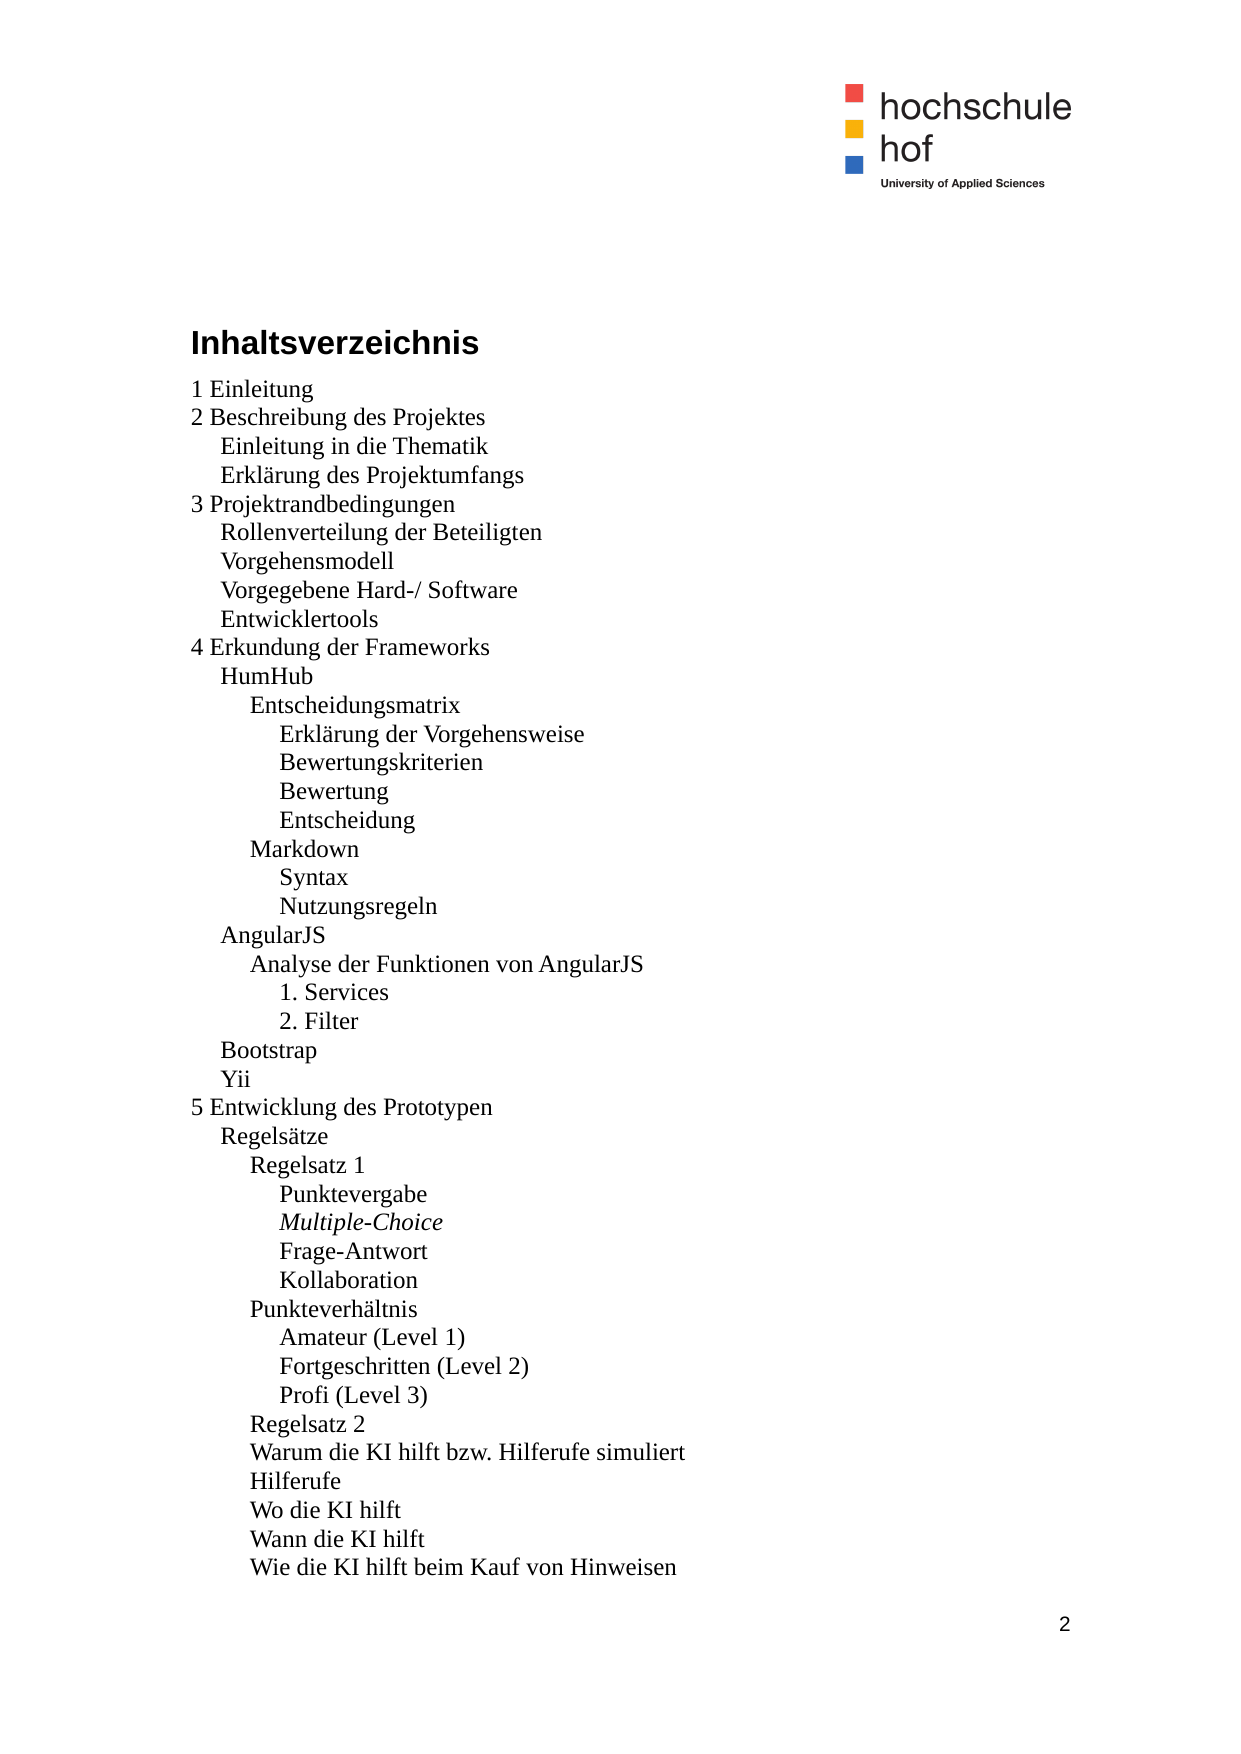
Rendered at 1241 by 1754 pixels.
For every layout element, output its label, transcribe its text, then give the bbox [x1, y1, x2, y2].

text Wann die KI hilft [249, 1524, 1070, 1552]
text Markdown [249, 834, 1070, 862]
text Erklärung der Vorgehensweise [279, 719, 1070, 747]
text Rollenverteilung der Beteiligten [220, 517, 1070, 546]
text 4 Erkundung der Frameworks [191, 632, 1070, 661]
text Syntax [279, 862, 1070, 891]
text Regelsätze [220, 1121, 1070, 1150]
text Vorgehensmodell [220, 546, 1070, 575]
text Warum die KI hilft bzw. Hilferufe simuliert [249, 1437, 1070, 1466]
text 3 Projektrandbedingungen [191, 489, 1070, 517]
text Bewertung [279, 776, 1070, 805]
text Kollaboration [279, 1265, 1070, 1294]
text Vorgegebene Hard-/ Software [220, 575, 1070, 604]
text Entwicklertools [220, 604, 1070, 632]
text AngularJS [220, 920, 1070, 949]
text Nutzungsregeln [279, 891, 1070, 920]
text 1 Einleitung [191, 374, 1070, 402]
text Hilferufe [249, 1466, 1070, 1495]
text Fortgeschritten (Level 2) [279, 1351, 1070, 1380]
text Entscheidungsmatrix [249, 690, 1070, 719]
text Wie die KI hilft beim Kauf von Hinweisen [249, 1552, 1070, 1581]
text Frage-Antwort [279, 1236, 1070, 1265]
text 5 Entwicklung des Prototypen [191, 1092, 1070, 1121]
subtitle Inhaltsverzeichnis [191, 323, 1070, 361]
text Yii [220, 1064, 1070, 1092]
text Wo die KI hilft [249, 1495, 1070, 1524]
text Punkteverhältnis [249, 1294, 1070, 1322]
picture [845, 84, 1071, 189]
text Entscheidung [279, 805, 1070, 834]
text Analyse der Funktionen von AngularJS [249, 949, 1070, 977]
text 2. Filter [279, 1006, 1070, 1035]
text Erklärung des Projektumfangs [220, 460, 1070, 489]
text Bewertungskriterien [279, 747, 1070, 776]
text Punktevergabe [279, 1179, 1070, 1207]
text Profi (Level 3) [279, 1380, 1070, 1409]
text 2 Beschreibung des Projektes [191, 402, 1070, 431]
text Regelsatz 1 [249, 1150, 1070, 1179]
text 1. Services [279, 977, 1070, 1006]
text HumHub [220, 661, 1070, 690]
text Bootstrap [220, 1035, 1070, 1064]
text Amateur (Level 1) [279, 1322, 1070, 1351]
text Regelsatz 2 [249, 1409, 1070, 1437]
text Multiple-Choice [279, 1207, 1070, 1236]
text Einleitung in die Thematik [220, 431, 1070, 460]
